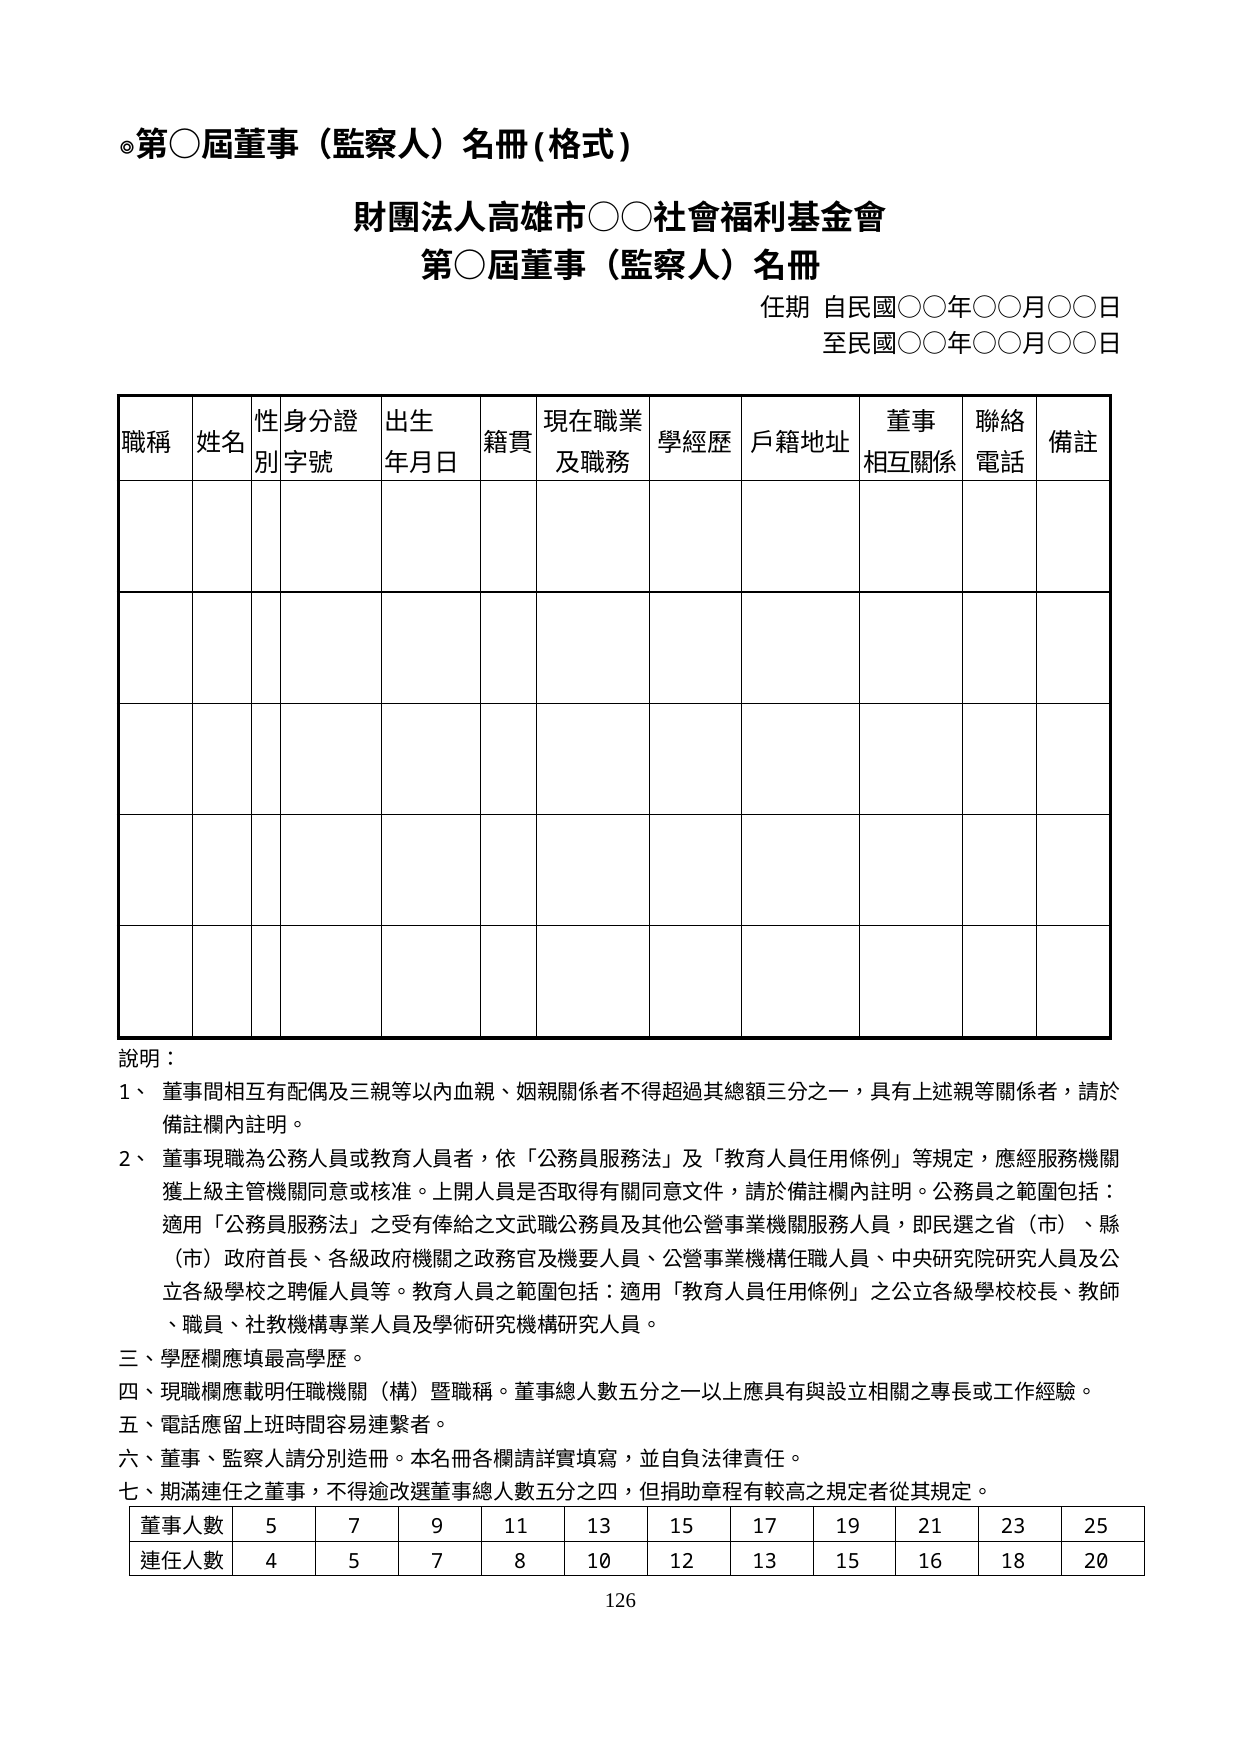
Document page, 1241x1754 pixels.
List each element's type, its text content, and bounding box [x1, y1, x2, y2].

table_cell [481, 481, 536, 591]
table_cell [860, 926, 962, 1036]
text 至民國○○年○○月○○日 [118, 323, 1122, 360]
table_cell [120, 926, 192, 1036]
table_header 董事人數 [130, 1507, 232, 1541]
table_cell 18 [979, 1542, 1061, 1575]
table_header 學經歷 [650, 397, 741, 480]
table_cell [537, 481, 649, 591]
table_cell [537, 926, 649, 1036]
table_cell [382, 815, 480, 925]
table_cell 8 [482, 1542, 564, 1575]
table_cell [481, 815, 536, 925]
table_header 21 [896, 1507, 978, 1541]
text 五、電話應留上班時間容易連繫者。 [118, 1406, 1178, 1439]
table_header 7 [316, 1507, 398, 1541]
table_header 15 [648, 1507, 730, 1541]
text 四、現職欄應載明任職機關（構）暨職稱。董事總人數五分之一以上應具有與設立相關之專長或工作經驗。 [118, 1373, 1178, 1406]
table_cell [537, 593, 649, 703]
text 七、期滿連任之董事，不得逾改選董事總人數五分之四，但捐助章程有較高之規定者從其規定。 [118, 1473, 1178, 1506]
table_cell [481, 593, 536, 703]
table_cell [193, 481, 251, 591]
table_cell [281, 481, 381, 591]
table_cell [537, 815, 649, 925]
table_header 籍貫 [481, 397, 536, 480]
table_cell [252, 481, 280, 591]
table_cell [742, 481, 859, 591]
table_cell [860, 815, 962, 925]
table_cell 13 [731, 1542, 813, 1575]
table_cell [281, 926, 381, 1036]
table_cell [382, 926, 480, 1036]
table_cell [382, 593, 480, 703]
text 獲上級主管機關同意或核准。上開人員是否取得有關同意文件，請於備註欄內註明。公務員之範圍包括： [162, 1173, 1165, 1206]
table_cell [193, 815, 251, 925]
table_cell [742, 926, 859, 1036]
table_cell [650, 926, 741, 1036]
table_header 19 [814, 1507, 895, 1541]
table_cell [252, 815, 280, 925]
text 、職員、社教機構專業人員及學術研究機構研究人員。 [162, 1306, 1165, 1339]
table_cell 7 [399, 1542, 481, 1575]
table_cell [963, 593, 1036, 703]
text 六、董事、監察人請分別造冊。本名冊各欄請詳實填寫，並自負法律責任。 [118, 1439, 1178, 1473]
table_cell [963, 926, 1036, 1036]
table_header 身分證 字號 [281, 397, 381, 480]
table_header 姓名 [193, 397, 251, 480]
table_cell [742, 815, 859, 925]
table_cell 5 [316, 1542, 398, 1575]
table_cell [252, 593, 280, 703]
table_cell [193, 593, 251, 703]
table_cell [193, 926, 251, 1036]
table_cell [1037, 593, 1109, 703]
list 董事間相互有配偶及三親等以內血親、姻親關係者不得超過其總額三分之一，具有上述親等關係者，請於 [118, 1073, 1178, 1106]
table_cell [481, 704, 536, 814]
list 董事現職為公務人員或教育人員者，依「公務員服務法」及「教育人員任用條例」等規定，應經服務機關 [118, 1139, 1165, 1173]
table_cell [1037, 815, 1109, 925]
table_cell [252, 704, 280, 814]
table_cell [281, 815, 381, 925]
table_cell 16 [896, 1542, 978, 1575]
table_cell [860, 481, 962, 591]
table_cell [963, 815, 1036, 925]
table_cell 12 [648, 1542, 730, 1575]
table_cell [193, 704, 251, 814]
text 說明： [118, 1039, 1122, 1073]
table_header 5 [233, 1507, 315, 1541]
text 備註欄內註明。 [162, 1106, 1178, 1139]
table_cell [650, 593, 741, 703]
table_header 備註 [1037, 397, 1109, 480]
table_header 性別 [252, 397, 280, 480]
table_header 23 [979, 1507, 1061, 1541]
table_cell [281, 704, 381, 814]
table_cell [742, 704, 859, 814]
table_cell 連任人數 [130, 1542, 232, 1575]
text 任期 自民國○○年○○月○○日 [118, 287, 1122, 323]
table_cell [650, 481, 741, 591]
table_header 董事 相互關係 [860, 397, 962, 480]
table_header 25 [1062, 1507, 1144, 1541]
table_cell [120, 704, 192, 814]
table_cell 15 [814, 1542, 895, 1575]
table_cell [742, 593, 859, 703]
text 三、學歷欄應填最高學歷。 [118, 1339, 1178, 1373]
table_cell [963, 481, 1036, 591]
text 第○屆董事（監察人）名冊 [118, 239, 1122, 287]
table_cell [860, 704, 962, 814]
table_cell [252, 926, 280, 1036]
text 立各級學校之聘僱人員等。教育人員之範圍包括：適用「教育人員任用條例」之公立各級學校校長、教師 [162, 1273, 1165, 1306]
table_cell [382, 704, 480, 814]
table_header 職稱 [120, 397, 192, 480]
table_cell [481, 926, 536, 1036]
table_cell [281, 593, 381, 703]
table_cell [120, 815, 192, 925]
text （市）政府首長、各級政府機關之政務官及機要人員、公營事業機構任職人員、中央研究院研究人員及公 [162, 1239, 1165, 1273]
table_cell [1037, 704, 1109, 814]
table_cell [1037, 926, 1109, 1036]
table_cell [382, 481, 480, 591]
table_header 17 [731, 1507, 813, 1541]
text ◎第○屆董事（監察人）名冊(格式) [118, 118, 1122, 167]
table_header 戶籍地址 [742, 397, 859, 480]
table_header 聯絡電話 [963, 397, 1036, 480]
text 適用「公務員服務法」之受有俸給之文武職公務員及其他公營事業機關服務人員，即民選之省（市）、縣 [162, 1206, 1165, 1239]
table_cell 10 [565, 1542, 647, 1575]
table_cell [1037, 481, 1109, 591]
table_header 11 [482, 1507, 564, 1541]
table_cell [860, 593, 962, 703]
table_header 13 [565, 1507, 647, 1541]
table_cell [120, 593, 192, 703]
table_cell 20 [1062, 1542, 1144, 1575]
table_header 9 [399, 1507, 481, 1541]
table_cell [537, 704, 649, 814]
table_cell 4 [233, 1542, 315, 1575]
table_cell [963, 704, 1036, 814]
table_cell [120, 481, 192, 591]
table_header 出生 年月日 [382, 397, 480, 480]
text 財團法人高雄市○○社會福利基金會 [118, 191, 1122, 239]
table_cell [650, 704, 741, 814]
table_cell [650, 815, 741, 925]
table_header 現在職業及職務 [537, 397, 649, 480]
